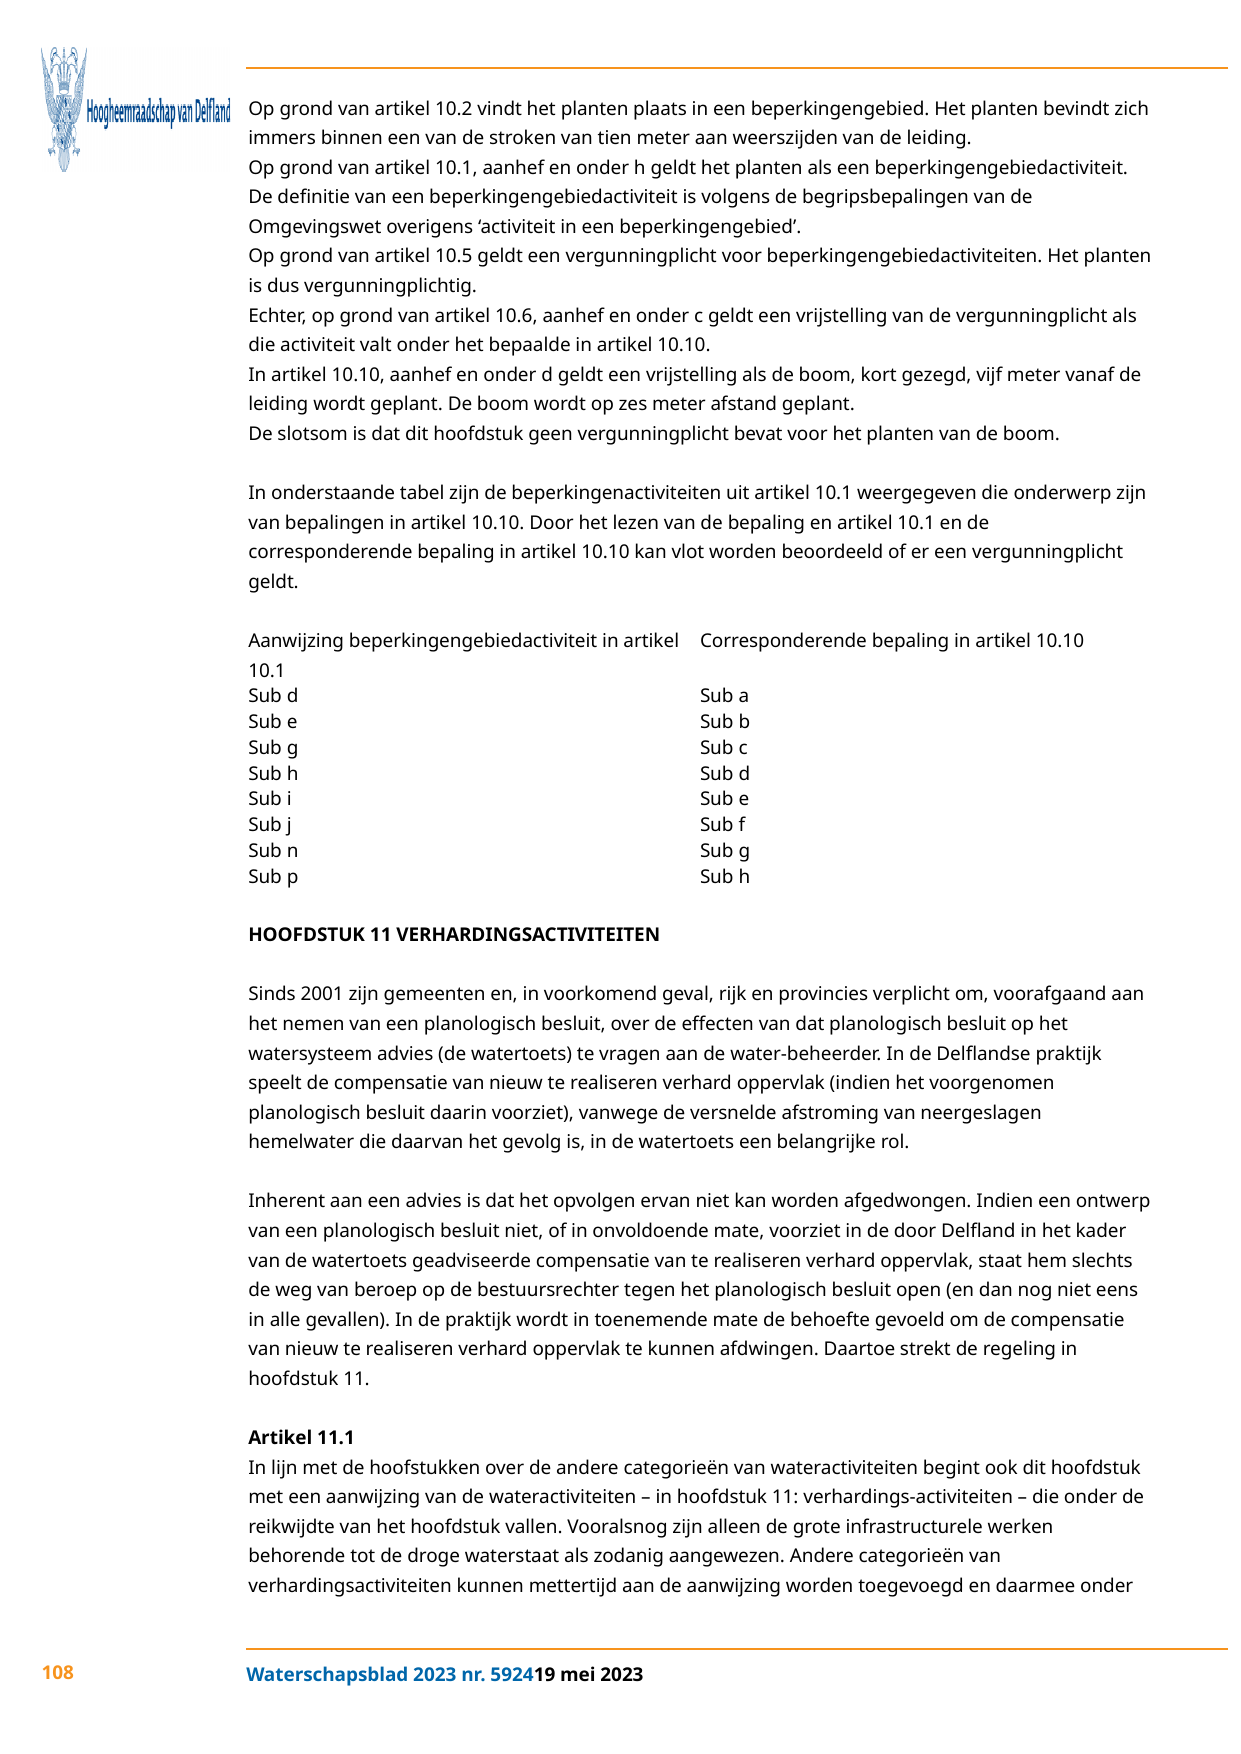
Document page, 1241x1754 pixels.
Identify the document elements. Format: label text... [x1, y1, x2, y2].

table_cell Sub g [700, 837, 1152, 863]
text Op grond van artikel 10.1, aanhef en onder h geldt het planten als een beperkingengebiedactiviteit. De definitie van een beperkingengebiedactiviteit is volgens de begripsbepalingen van de Omgevingswet overigens ‘activiteit in een beperkingengebied’. [248, 154, 1152, 239]
table_cell Sub b [700, 709, 1152, 734]
text Sinds 2001 zijn gemeenten en, in voorkomend geval, rijk en provincies verplicht om, voorafgaand aan het nemen van een planologisch besluit, over de effecten van dat planologisch besluit op het watersysteem advies (de watertoets) te vragen aan de water-beheerder. In de Delflandse praktijk speelt de compensatie van nieuw te realiseren verhard oppervlak (indien het voorgenomen planologisch besluit daarin voorziet), vanwege de versnelde afstroming van neergeslagen hemelwater die daarvan het gevolg is, in de watertoets een belangrijke rol. [248, 981, 1152, 1154]
table_cell Sub f [700, 811, 1152, 837]
text In onderstaande tabel zijn de beperkingenactiviteiten uit artikel 10.1 weergegeven die onderwerp zijn van bepalingen in artikel 10.10. Door het lezen van de bepaling en artikel 10.1 en de corresponderende bepaling in artikel 10.10 kan vlot worden beoordeeld of er een vergunningplicht geldt. [248, 479, 1152, 594]
table_header Corresponderende bepaling in artikel 10.10 [700, 628, 1152, 683]
text Artikel 11.1 [248, 1424, 1152, 1450]
table_cell Sub g [248, 734, 700, 760]
table_cell Sub p [248, 863, 700, 888]
table_cell Sub a [700, 683, 1152, 708]
text HOOFDSTUK 11 VERHARDINGSACTIVITEITEN [248, 921, 1152, 947]
table_cell Sub h [700, 863, 1152, 888]
text Echter, op grond van artikel 10.6, aanhef en onder c geldt een vrijstelling van de vergunningplicht als die activiteit valt onder het bepaalde in artikel 10.10. [248, 302, 1152, 357]
table_cell Sub e [248, 709, 700, 734]
text Inherent aan een advies is dat het opvolgen ervan niet kan worden afgedwongen. Indien een ontwerp van een planologisch besluit niet, of in onvoldoende mate, voorziet in de door Delfland in het kader van de watertoets geadviseerde compensatie van te realiseren verhard oppervlak, staat hem slechts de weg van beroep op de bestuursrechter tegen het planologisch besluit open (en dan nog niet eens in alle gevallen). In de praktijk wordt in toenemende mate de behoefte gevoeld om de compensatie van nieuw te realiseren verhard oppervlak te kunnen afdwingen. Daartoe strekt de regeling in hoofdstuk 11. [248, 1188, 1152, 1391]
table_cell Sub d [248, 683, 700, 708]
text In artikel 10.10, aanhef en onder d geldt een vrijstelling als de boom, kort gezegd, vijf meter vanaf de leiding wordt geplant. De boom wordt op zes meter afstand geplant. [248, 361, 1152, 416]
text In lijn met de hoofstukken over de andere categorieën van wateractiviteiten begint ook dit hoofdstuk met een aanwijzing van de wateractiviteiten – in hoofdstuk 11: verhardings-activiteiten – die onder de reikwijdte van het hoofdstuk vallen. Vooralsnog zijn alleen de grote infrastructurele werken behorende tot de droge waterstaat als zodanig aangewezen. Andere categorieën van verhardingsactiviteiten kunnen mettertijd aan de aanwijzing worden toegevoegd en daarmee onder [248, 1454, 1152, 1598]
table_cell Sub d [700, 760, 1152, 786]
table_cell Sub c [700, 734, 1152, 760]
table_cell Sub j [248, 811, 700, 837]
table_cell Sub n [248, 837, 700, 863]
text Op grond van artikel 10.5 geldt een vergunningplicht voor beperkingengebiedactiviteiten. Het planten is dus vergunningplichtig. [248, 243, 1152, 298]
table_cell Sub h [248, 760, 700, 786]
text De slotsom is dat dit hoofdstuk geen vergunningplicht bevat voor het planten van de boom. [248, 420, 1152, 446]
table_cell Sub i [248, 786, 700, 811]
text Op grond van artikel 10.2 vindt het planten plaats in een beperkingengebied. Het planten bevindt zich immers binnen een van de stroken van tien meter aan weerszijden van de leiding. [248, 95, 1152, 150]
picture [41, 47, 231, 172]
table_cell Sub e [700, 786, 1152, 811]
table_header Aanwijzing beperkingengebiedactiviteit in artikel 10.1 [248, 628, 700, 683]
